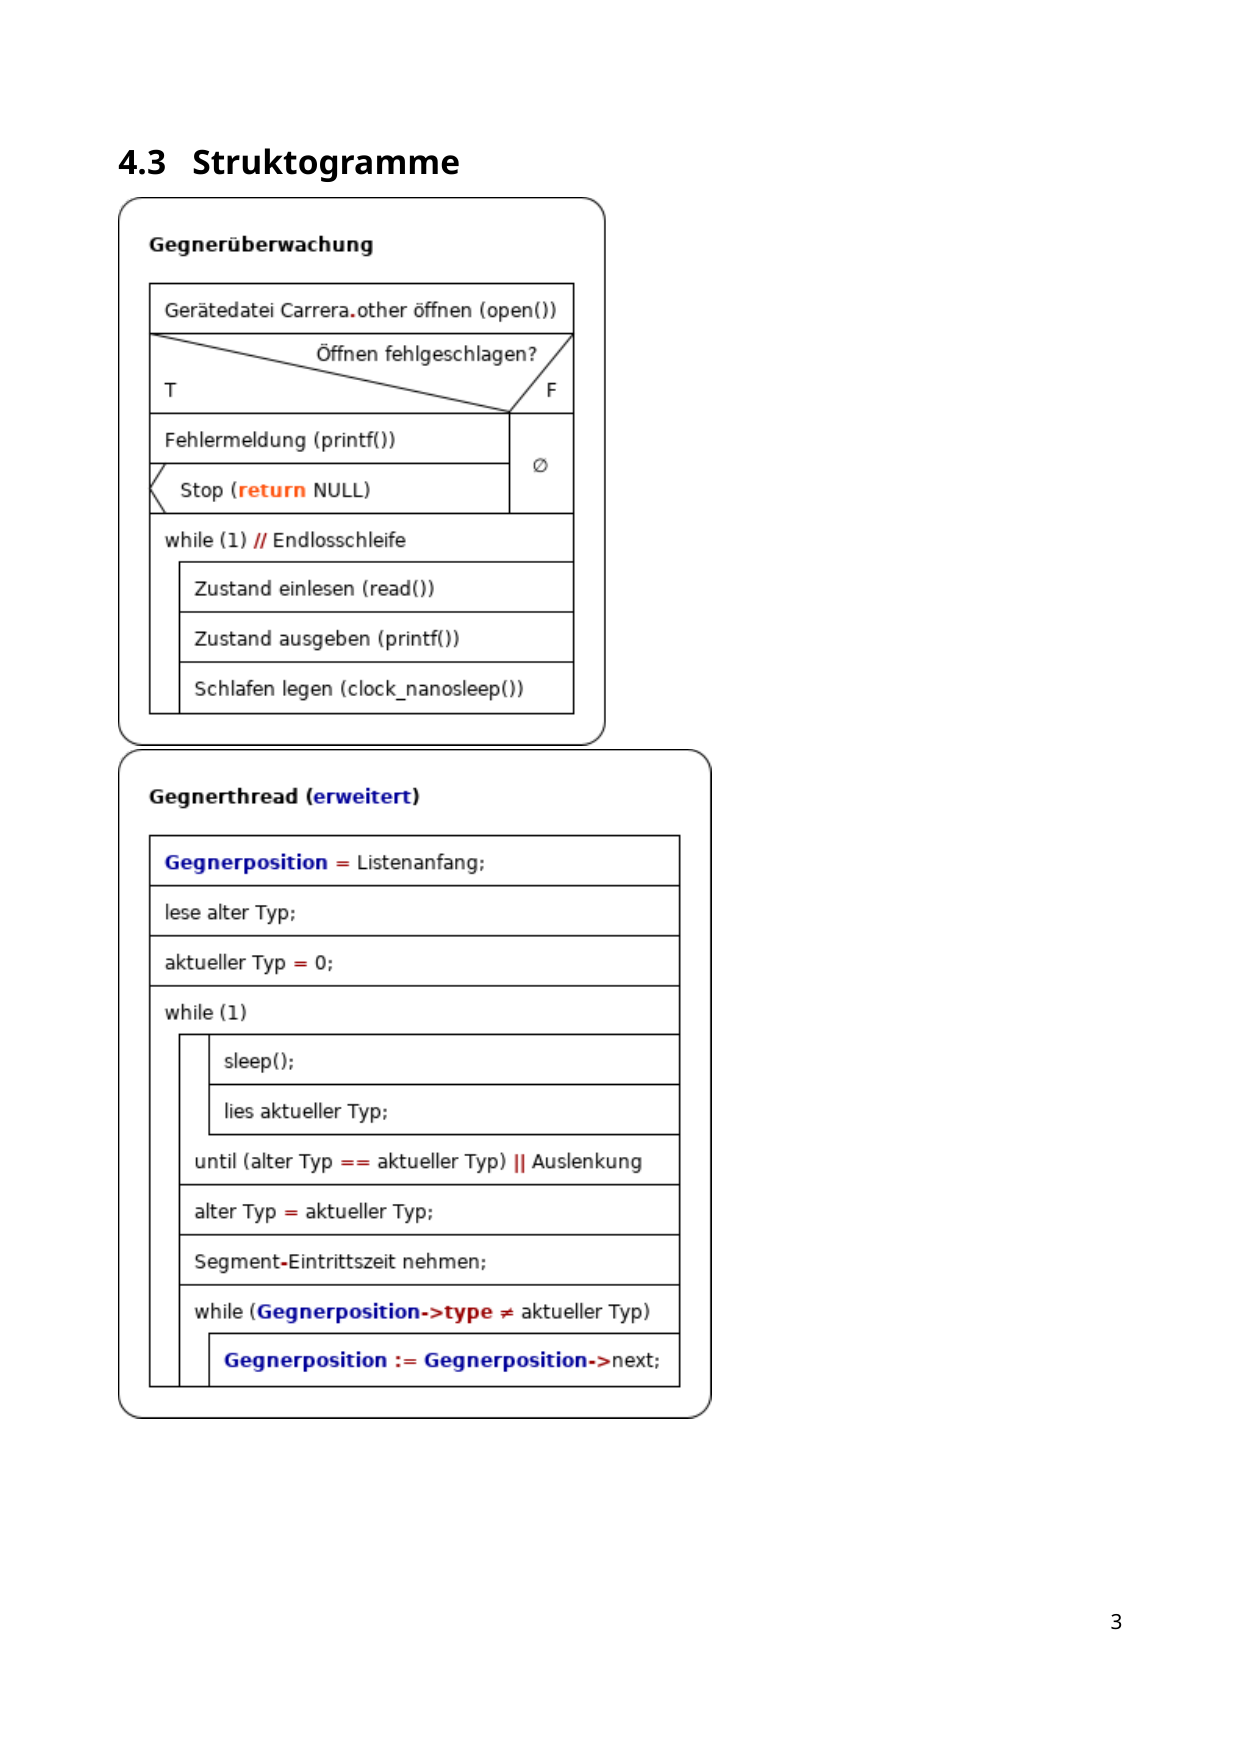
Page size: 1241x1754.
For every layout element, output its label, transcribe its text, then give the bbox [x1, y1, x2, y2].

subtitle Struktogramme [118, 139, 1122, 185]
picture [118, 749, 712, 1419]
picture [118, 197, 606, 746]
